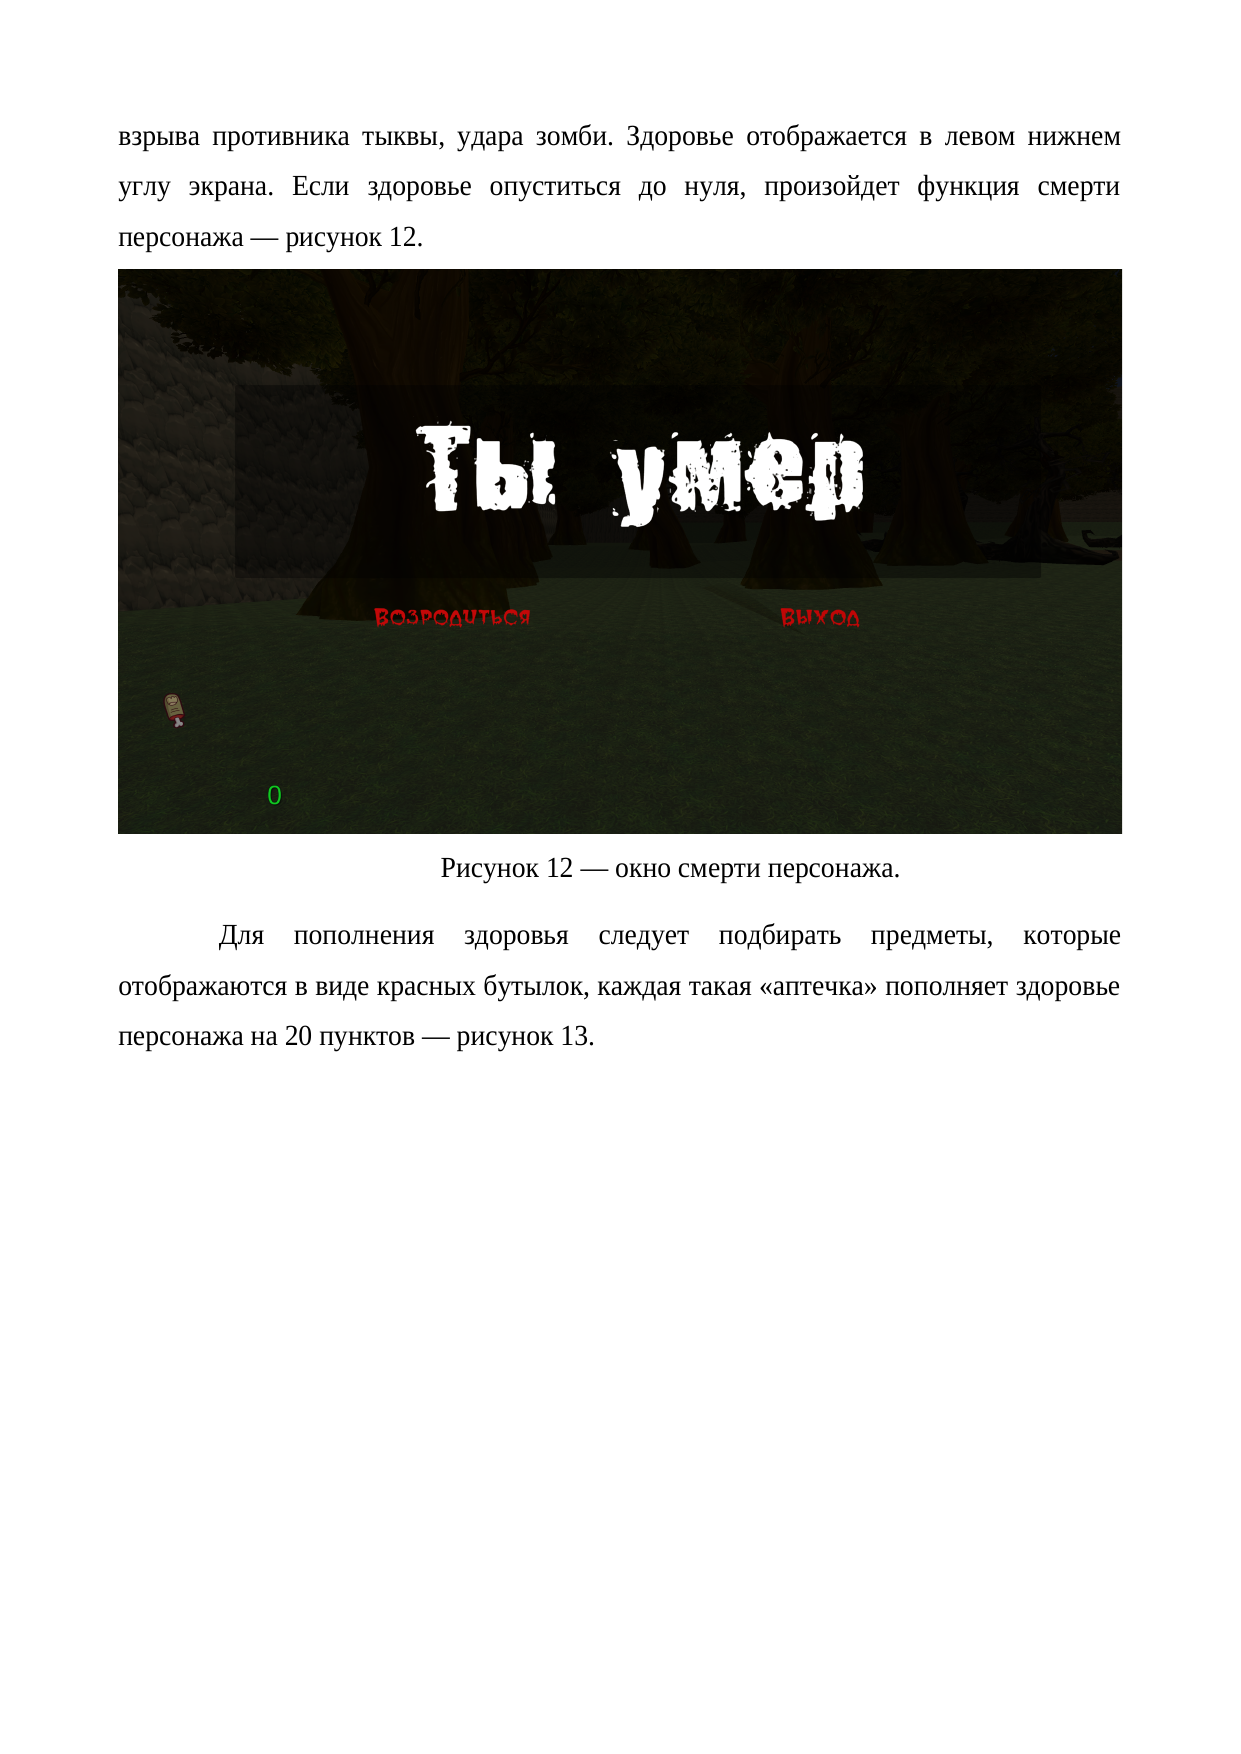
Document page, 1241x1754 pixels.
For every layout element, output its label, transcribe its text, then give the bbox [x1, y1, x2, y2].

text Рисунок 12 — окно смерти персонажа. [118, 834, 1122, 884]
text Для пополнения здоровья следует подбирать предметы, которые отображаются в виде красных бутылок, каждая такая «аптечка» пополняет здоровье персонажа на 20 пунктов — рисунок 13. [118, 917, 1122, 1051]
text взрыва противника тыквы, удара зомби. Здоровье отображается в левом нижнем углу экрана. Если здоровье опуститься до нуля, произойдет функция смерти персонажа — рисунок 12. [118, 118, 1122, 252]
picture [118, 269, 1123, 834]
